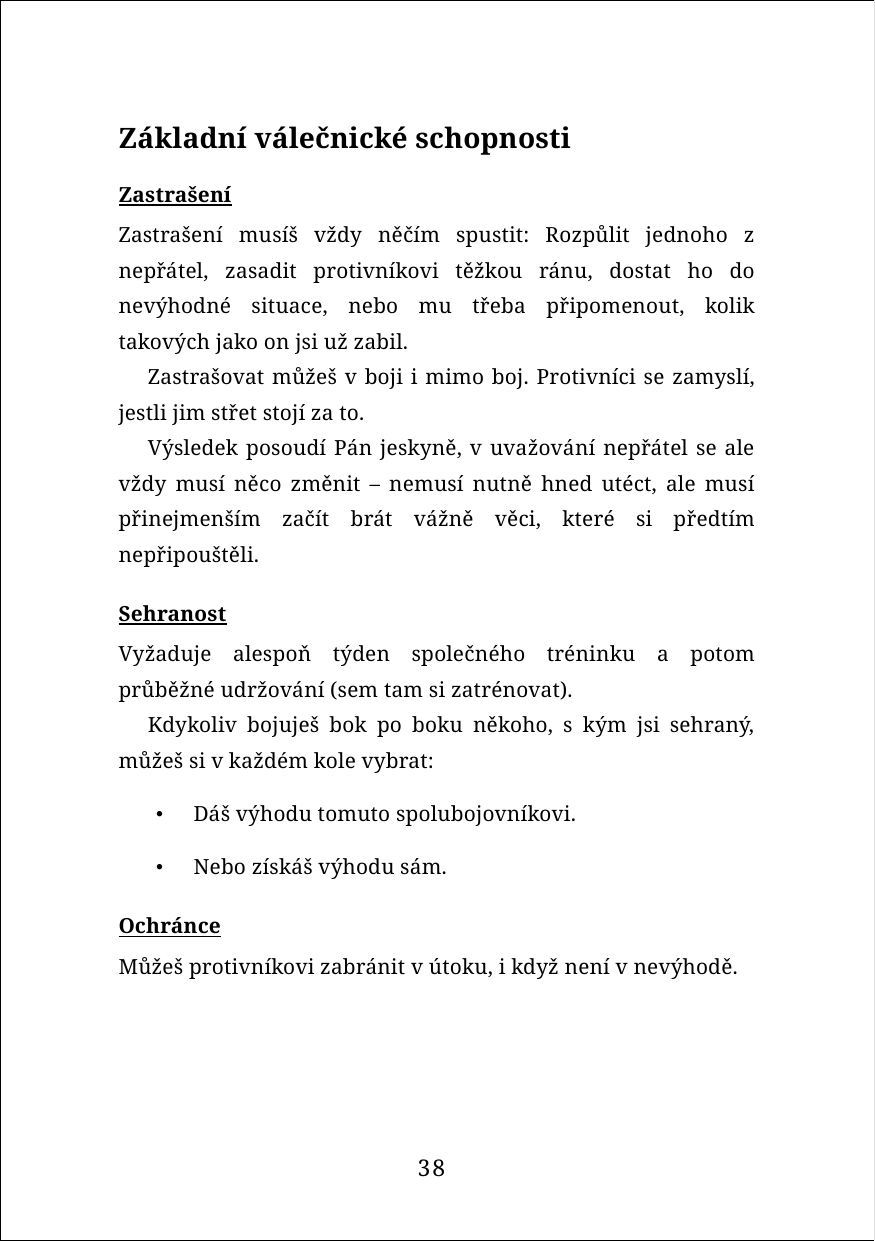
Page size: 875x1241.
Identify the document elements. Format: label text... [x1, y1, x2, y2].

text Můžeš protivníkovi zabránit v útoku, i když není v nevýhodě. [118, 952, 756, 980]
subtitle Sehranost [118, 599, 756, 628]
subtitle Ochránce [118, 912, 756, 940]
text Zastrašení musíš vždy něčím spustit: Rozpůlit jednoho z nepřátel, zasadit protivníkovi těžkou ránu, dostat ho do nevýhodné situace, nebo mu třeba připomenout, kolik takových jako on jsi už zabil. Zastrašovat můžeš v boji i mimo boj. Protivníci se zamyslí, jestli jim střet stojí za to. Výsledek posoudí Pán jeskyně, v uvažování nepřátel se ale vždy musí něco změnit – nemusí nutně hned utéct, ale musí přinejmenším začít brát vážně věci, které si předtím nepřipouštěli. [118, 220, 756, 568]
text Vyžaduje alespoň týden společného tréninku a potom průběžné udržování (sem tam si zatrénovat). Kdykoliv bojuješ bok po boku někoho, s kým jsi sehraný, můžeš si v každém kole vybrat: [118, 639, 756, 774]
list Nebo získáš výhodu sám. [156, 852, 756, 881]
subtitle Základní válečnické schopnosti [118, 118, 756, 157]
list Dáš výhodu tomuto spolubojovníkovi. [156, 799, 756, 828]
subtitle Zastrašení [118, 180, 756, 209]
